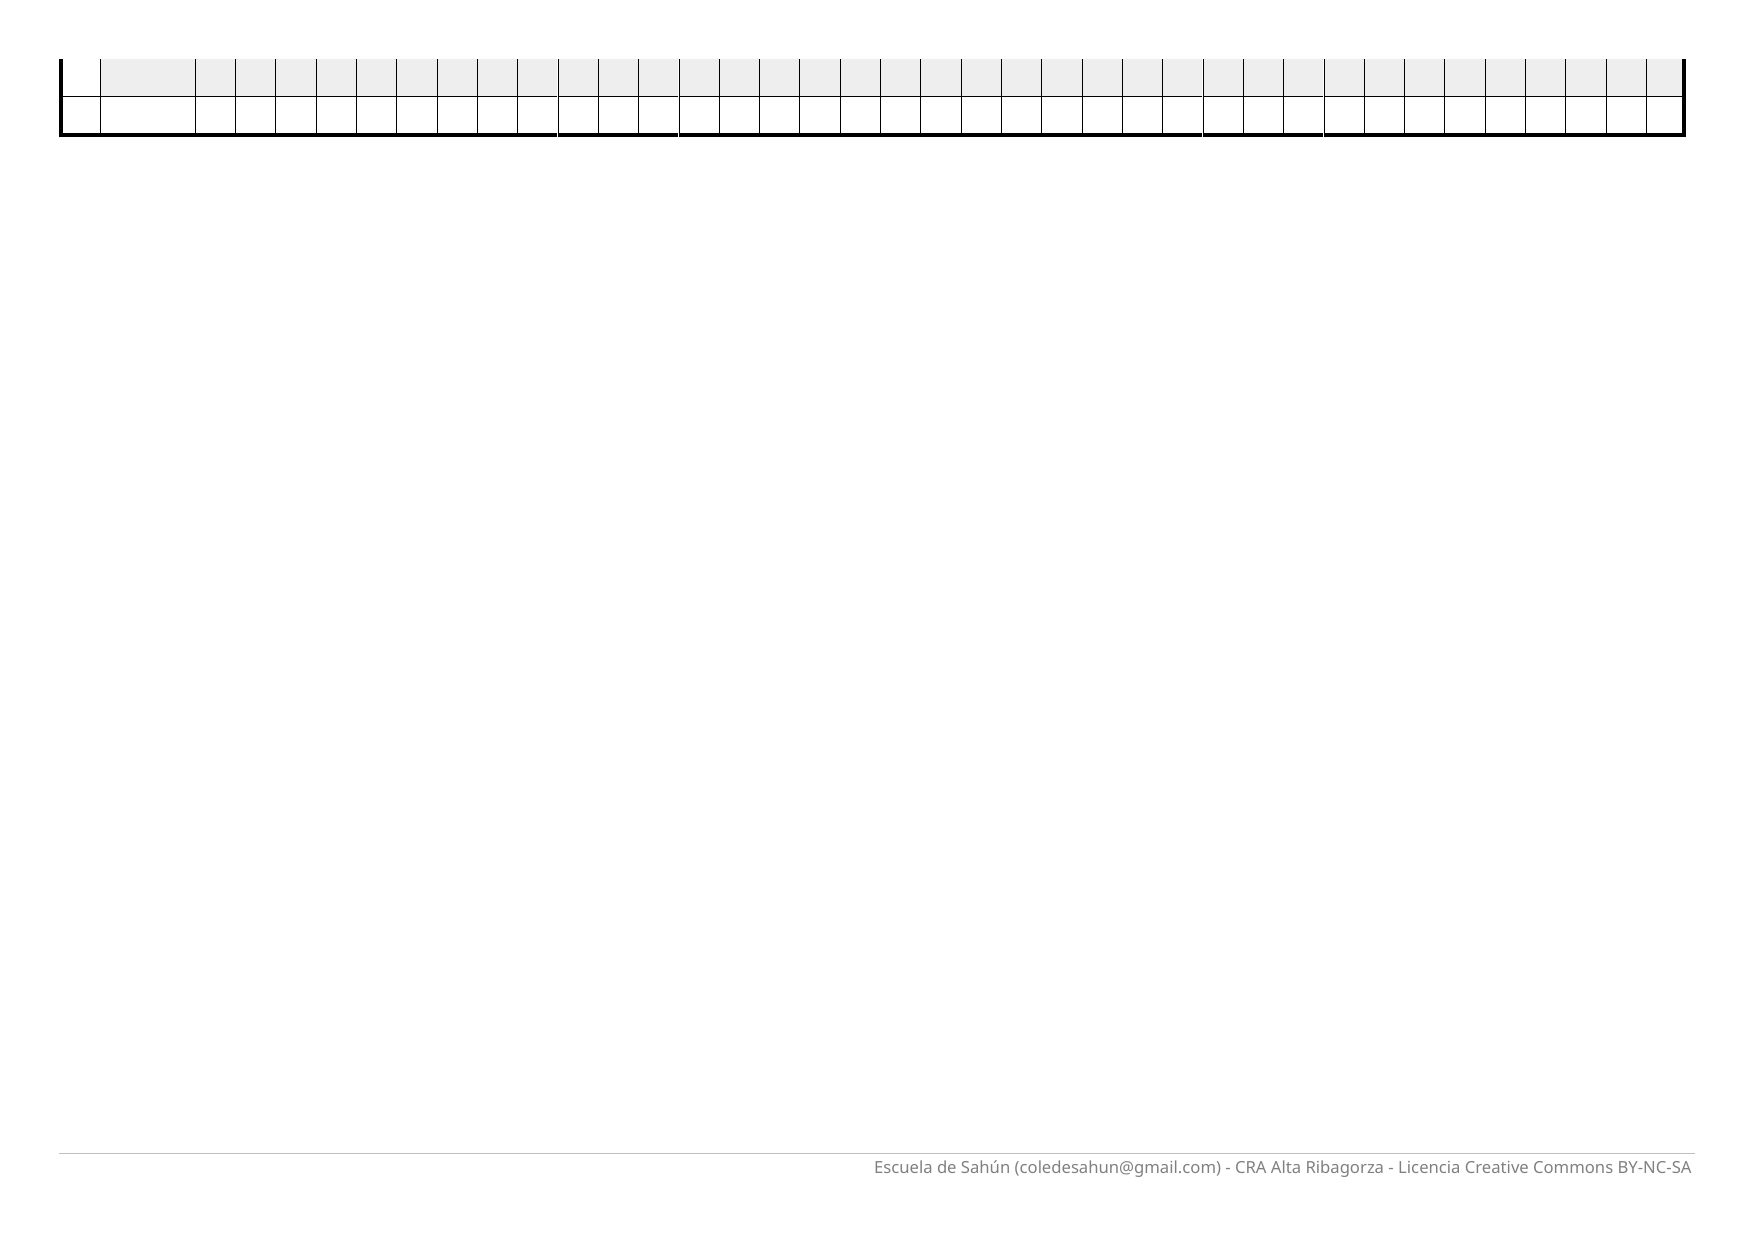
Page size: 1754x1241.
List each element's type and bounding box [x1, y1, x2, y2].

table_cell [196, 97, 235, 133]
table_cell [1042, 59, 1082, 96]
table_cell [1163, 97, 1202, 133]
table_cell [1002, 97, 1041, 133]
table_cell [1244, 97, 1283, 133]
table_cell [1365, 59, 1404, 96]
table_cell [196, 59, 235, 96]
table_cell [921, 59, 961, 96]
table_cell [317, 97, 356, 133]
table_cell [599, 97, 638, 133]
table_cell [1083, 59, 1122, 96]
table_cell [841, 97, 880, 133]
table_cell [478, 97, 517, 133]
table_cell [397, 97, 437, 133]
table_cell [881, 97, 920, 133]
table_cell [800, 97, 840, 133]
table_cell [478, 59, 517, 96]
table_cell [760, 59, 799, 96]
table_cell [1002, 59, 1041, 96]
table_cell [518, 59, 557, 96]
table_cell [599, 59, 638, 96]
table_cell [1607, 59, 1646, 96]
table_cell [397, 59, 437, 96]
table_cell [1647, 97, 1682, 133]
table_cell [680, 59, 719, 96]
table_cell [236, 97, 275, 133]
table_cell [1445, 59, 1485, 96]
table_cell [1566, 59, 1606, 96]
table_cell [921, 97, 961, 133]
table_cell [1486, 59, 1525, 96]
table_cell [63, 97, 100, 133]
table_cell [1204, 59, 1243, 96]
table_cell [559, 97, 598, 133]
table_cell [101, 97, 195, 133]
table_cell [760, 97, 799, 133]
table_cell [317, 59, 356, 96]
table_cell [63, 59, 100, 96]
table_cell [720, 59, 759, 96]
table_cell [1486, 97, 1525, 133]
table_cell [518, 97, 557, 133]
table_cell [559, 59, 598, 96]
table_cell [1284, 59, 1323, 96]
table_cell [1405, 59, 1444, 96]
table_cell [962, 97, 1001, 133]
table_cell [680, 97, 719, 133]
table_cell [101, 59, 195, 96]
table_cell [276, 97, 316, 133]
table_cell [1526, 59, 1565, 96]
table_cell [1325, 97, 1364, 133]
table_cell [1083, 97, 1122, 133]
table_cell [1284, 97, 1323, 133]
table_cell [438, 59, 477, 96]
table_cell [841, 59, 880, 96]
table_cell [1163, 59, 1202, 96]
table_cell [1647, 59, 1682, 96]
table_cell [1365, 97, 1404, 133]
table_cell [438, 97, 477, 133]
table_cell [639, 97, 678, 133]
table_cell [357, 97, 396, 133]
table_cell [1244, 59, 1283, 96]
table_cell [800, 59, 840, 96]
table_cell [1405, 97, 1444, 133]
table_cell [357, 59, 396, 96]
table_cell [1526, 97, 1565, 133]
table_cell [1566, 97, 1606, 133]
table_cell [1123, 59, 1162, 96]
table_cell [1325, 59, 1364, 96]
table_cell [276, 59, 316, 96]
table_cell [1445, 97, 1485, 133]
table_cell [720, 97, 759, 133]
table_cell [1204, 97, 1243, 133]
table_cell [1123, 97, 1162, 133]
table_cell [1042, 97, 1082, 133]
table_cell [236, 59, 275, 96]
table_cell [881, 59, 920, 96]
table_cell [962, 59, 1001, 96]
table_cell [1607, 97, 1646, 133]
table_cell [639, 59, 678, 96]
